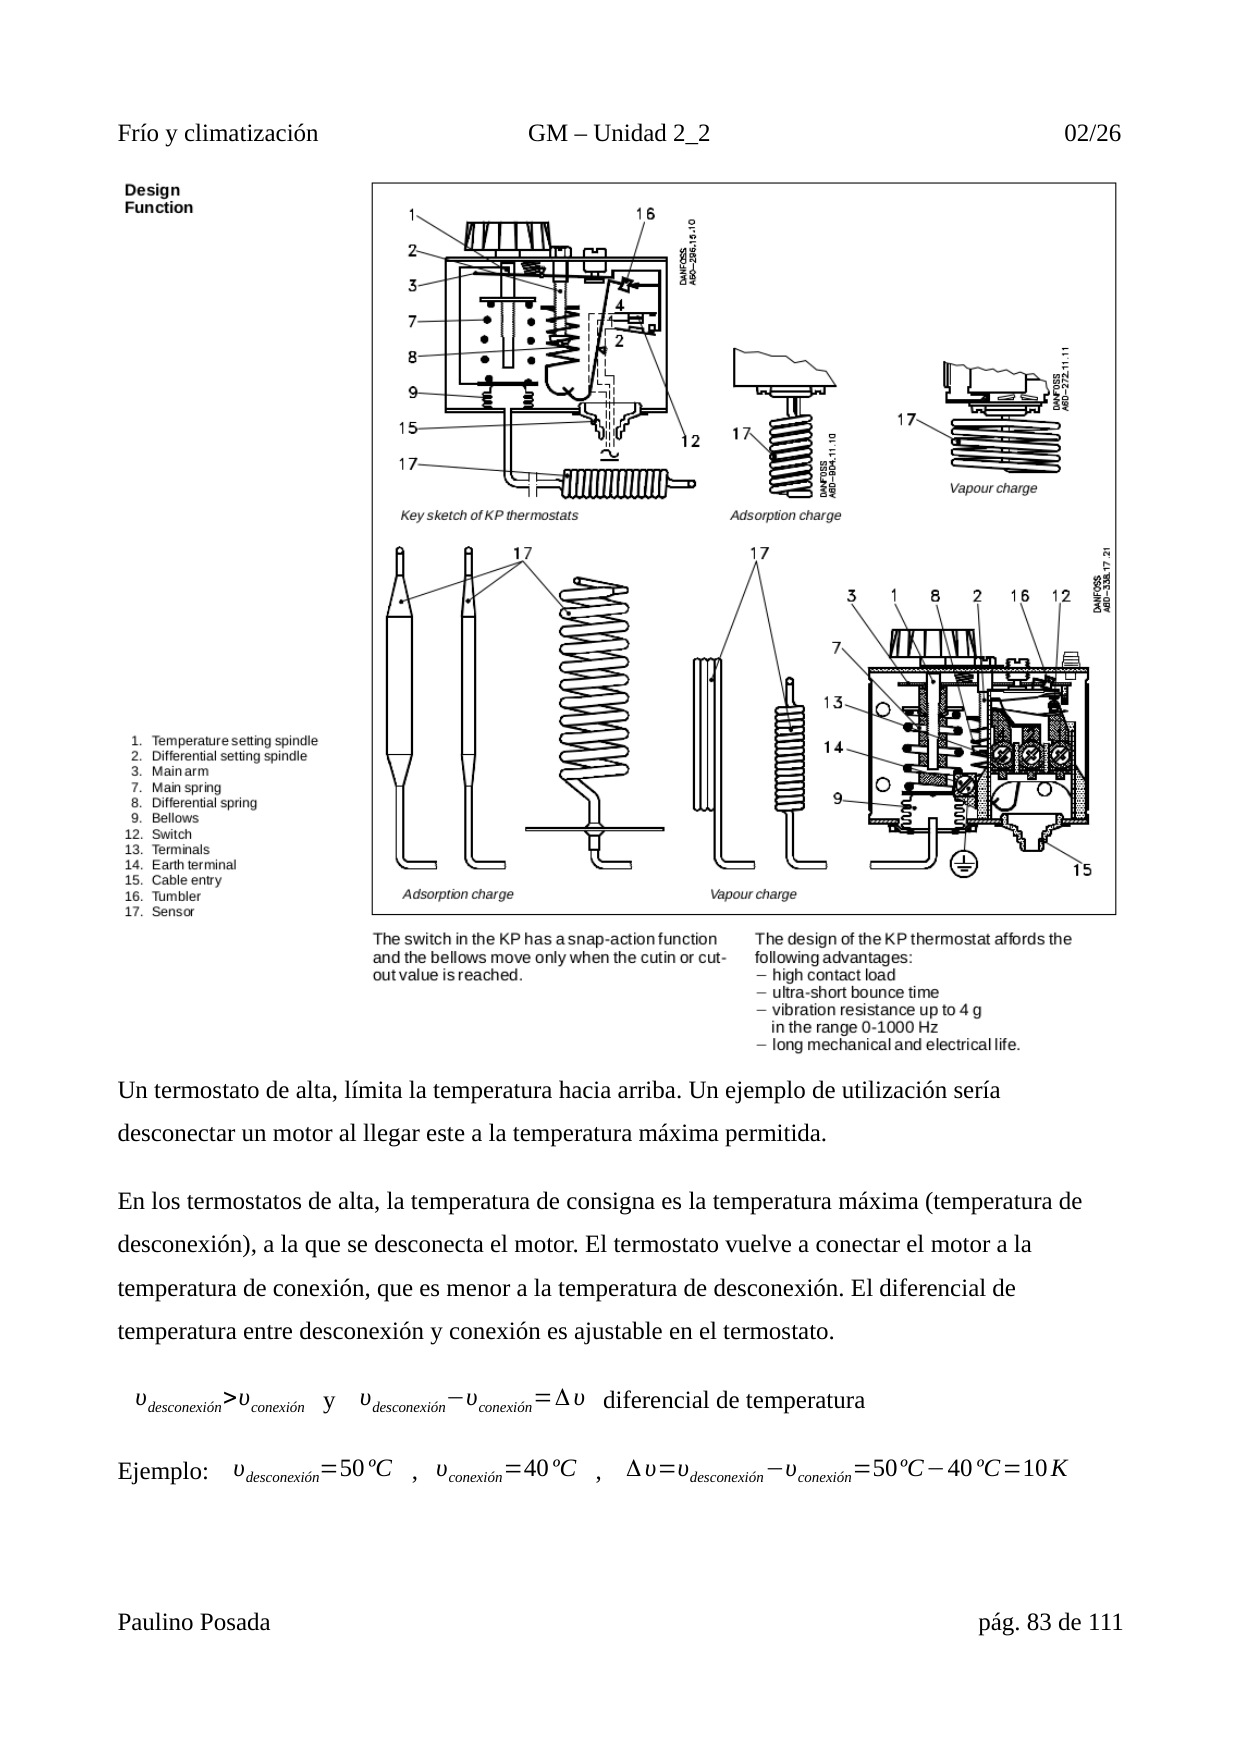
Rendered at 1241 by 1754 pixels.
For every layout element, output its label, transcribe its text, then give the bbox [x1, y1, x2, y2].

picture [117, 176, 1124, 1061]
text Un termostato de alta, límita la temperatura hacia arriba. Un ejemplo de utilización sería desconectar un motor al llegar este a la temperatura máxima permitida. [117, 1061, 1123, 1147]
text En los termostatos de alta, la temperatura de consigna es la temperatura máxima (temperatura de desconexión), a la que se desconecta el motor. El termostato vuelve a conectar el motor a la temperatura de conexión, que es menor a la temperatura de desconexión. El diferencial de temperatura entre desconexión y conexión es ajustable en el termostato. [117, 1186, 1123, 1344]
text Ejemplo: ,, [117, 1455, 1123, 1486]
text y diferencial de temperatura [117, 1384, 1123, 1415]
